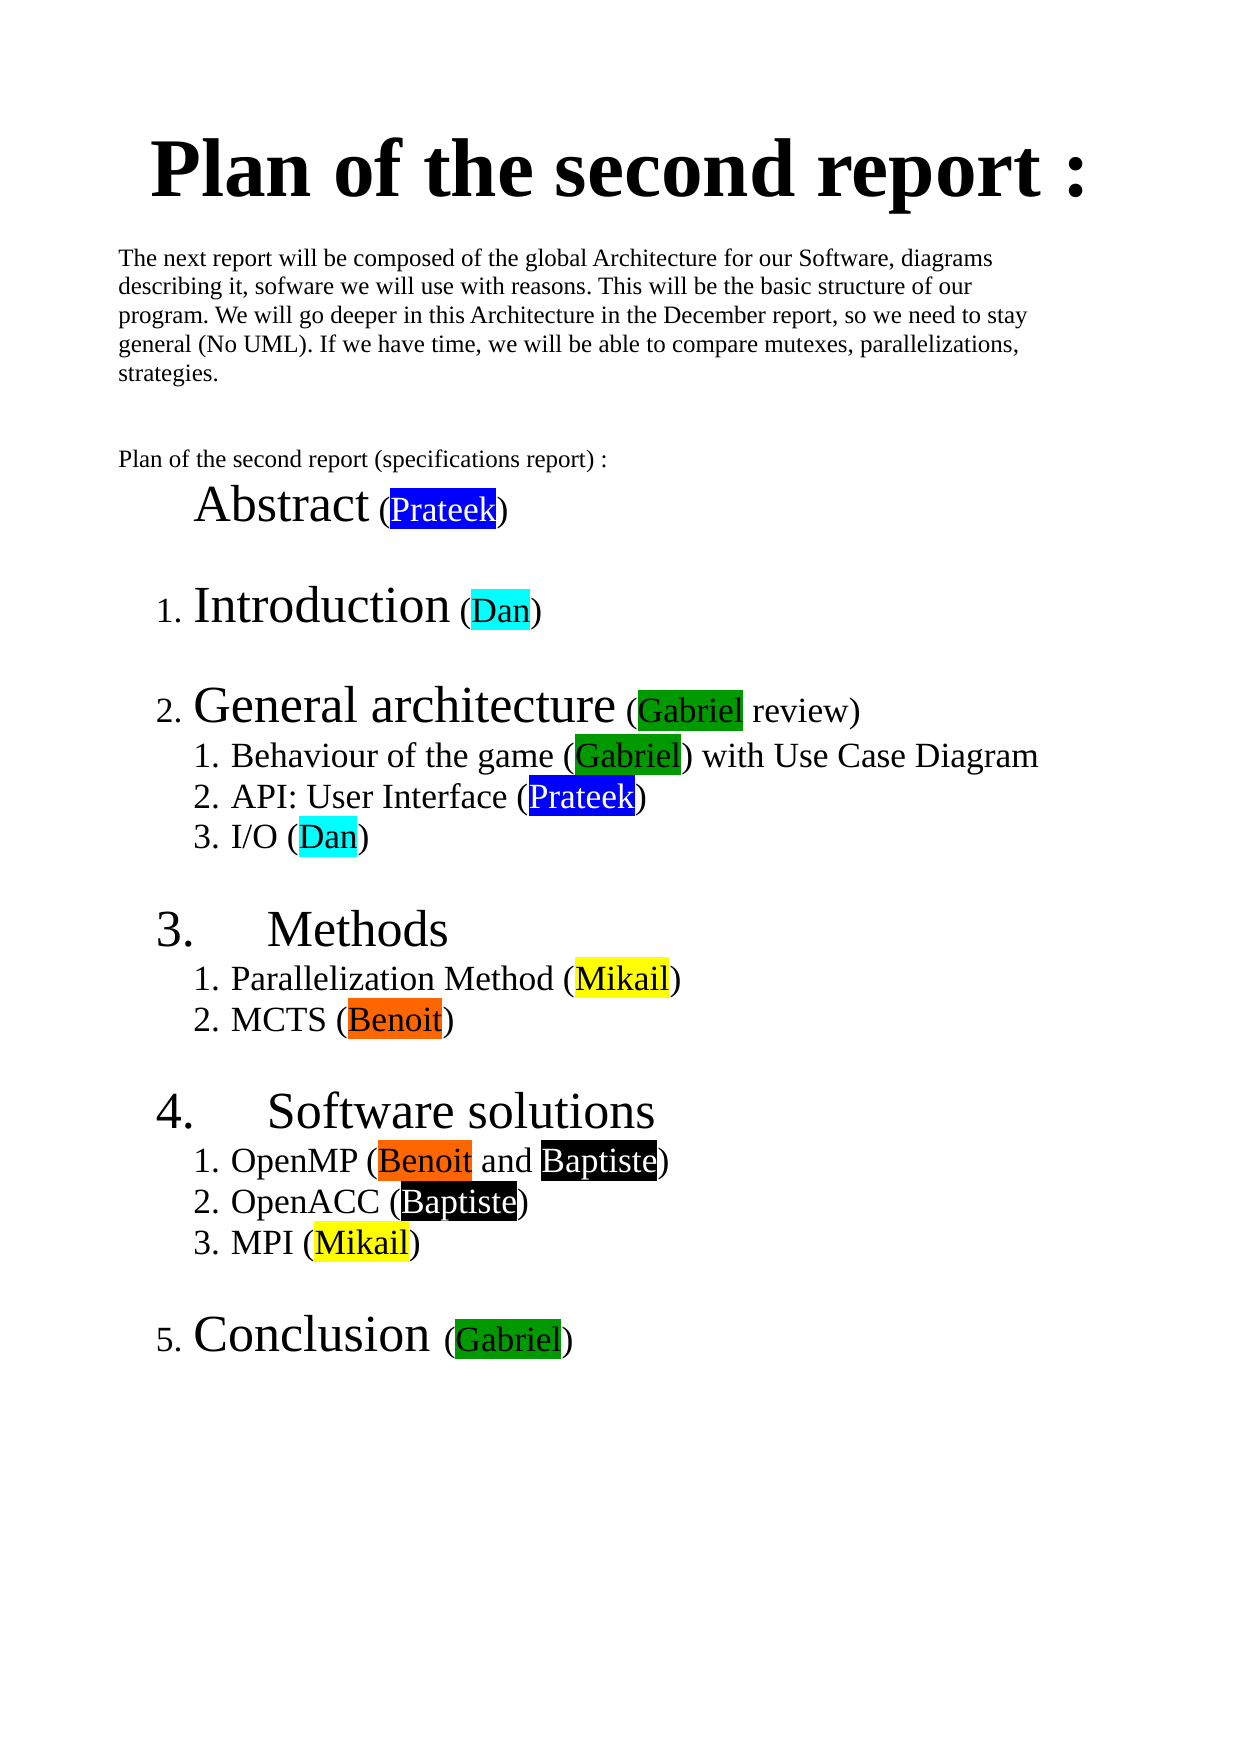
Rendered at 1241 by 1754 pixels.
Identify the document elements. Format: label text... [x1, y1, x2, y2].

text describing it, sofware we will use with reasons. This will be the basic structure of our [118, 271, 1122, 300]
list General architecture (Gabriel review) [156, 674, 1122, 734]
list MCTS (Benoit) [193, 998, 1122, 1039]
list OpenMP (Benoit and Baptiste) [193, 1140, 1122, 1181]
list Conclusion (Gabriel) [156, 1303, 1122, 1363]
list Abstract (Prateek) [156, 473, 1122, 533]
text program. We will go deeper in this Architecture in the December report, so we need to stay [118, 300, 1122, 329]
list Behaviour of the game (Gabriel) with Use Case Diagram [193, 734, 1122, 775]
list OpenACC (Baptiste) [193, 1181, 1122, 1221]
list MPI (Mikail) [193, 1221, 1122, 1262]
list Parallelization Method (Mikail) [193, 957, 1122, 998]
text Plan of the second report : [118, 118, 1122, 214]
text Plan of the second report (specifications report) : [118, 444, 1122, 473]
list I/O (Dan) [193, 816, 1122, 857]
list Introduction (Dan) [156, 573, 1122, 633]
text The next report will be composed of the global Architecture for our Software, diagrams [118, 243, 1122, 271]
list Methods [156, 897, 1122, 957]
list Software solutions [156, 1080, 1122, 1140]
list API: User Interface (Prateek) [193, 775, 1122, 816]
text general (No UML). If we have time, we will be able to compare mutexes, parallelizations, strategies. [118, 329, 1122, 386]
